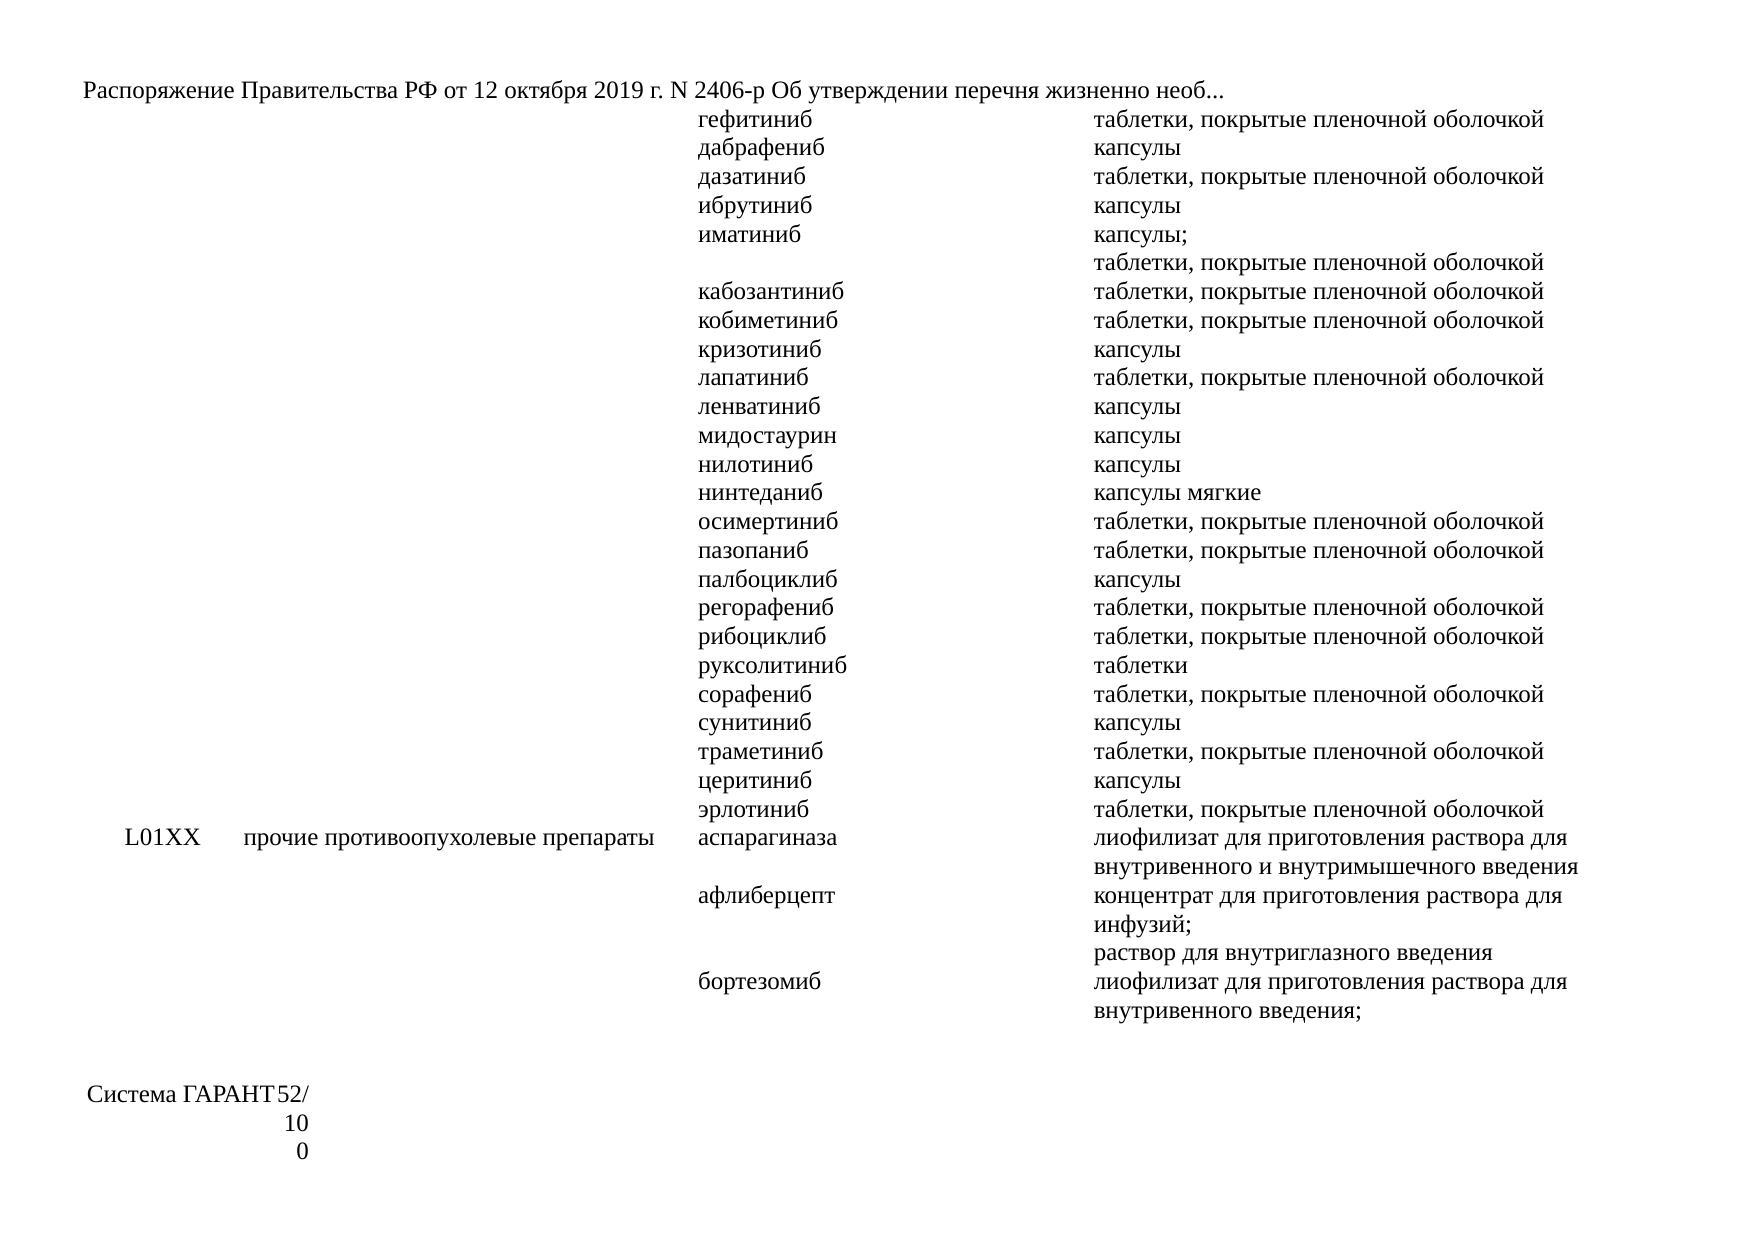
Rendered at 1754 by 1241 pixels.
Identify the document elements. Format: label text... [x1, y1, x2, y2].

table_cell [242, 564, 697, 592]
table_cell [242, 334, 697, 362]
table_cell таблетки, покрытые пленочной оболочкой [1093, 363, 1659, 391]
table_cell [242, 506, 697, 535]
table_cell [242, 104, 697, 132]
table_cell [242, 966, 697, 1052]
table_cell таблетки, покрытые пленочной оболочкой [1093, 161, 1659, 190]
table_cell [83, 133, 242, 161]
table_cell капсулы [1093, 334, 1659, 362]
table_cell [83, 736, 242, 765]
table_cell [83, 305, 242, 334]
table_cell рибоциклиб [697, 621, 1092, 650]
table_cell таблетки, покрытые пленочной оболочкой [1093, 535, 1659, 564]
table_cell капсулы [1093, 133, 1659, 161]
table_cell [83, 334, 242, 362]
table_cell палбоциклиб [697, 564, 1092, 592]
table_cell [242, 420, 697, 449]
table_cell траметиниб [697, 736, 1092, 765]
table_cell пазопаниб [697, 535, 1092, 564]
table_cell капсулы; таблетки, покрытые пленочной оболочкой [1093, 219, 1659, 276]
table_cell [242, 276, 697, 305]
table_cell [242, 621, 697, 650]
table_cell лапатиниб [697, 363, 1092, 391]
table_cell сорафениб [697, 679, 1092, 707]
table_cell ибрутиниб [697, 190, 1092, 219]
table_cell капсулы [1093, 708, 1659, 736]
table_cell иматиниб [697, 219, 1092, 276]
table_cell кабозантиниб [697, 276, 1092, 305]
table_cell [83, 679, 242, 707]
table_cell кобиметиниб [697, 305, 1092, 334]
table_cell [83, 219, 242, 276]
table_cell [83, 966, 242, 1052]
table_cell таблетки, покрытые пленочной оболочкой [1093, 794, 1659, 822]
table_cell таблетки, покрытые пленочной оболочкой [1093, 276, 1659, 305]
table_cell [83, 391, 242, 420]
table_cell [83, 535, 242, 564]
table_cell [242, 794, 697, 822]
table_cell регорафениб [697, 593, 1092, 621]
table_cell [242, 679, 697, 707]
table_cell капсулы [1093, 190, 1659, 219]
table_cell таблетки, покрытые пленочной оболочкой [1093, 305, 1659, 334]
table_cell капсулы [1093, 420, 1659, 449]
table_cell [83, 650, 242, 679]
table_cell концентрат для приготовления раствора для инфузий; раствор для внутриглазного введения [1093, 880, 1659, 966]
table_cell таблетки, покрытые пленочной оболочкой [1093, 736, 1659, 765]
table_cell таблетки, покрытые пленочной оболочкой [1093, 593, 1659, 621]
table_cell капсулы [1093, 391, 1659, 420]
table_cell [242, 219, 697, 276]
table_cell мидостаурин [697, 420, 1092, 449]
table_cell афлиберцепт [697, 880, 1092, 966]
table_cell дабрафениб [697, 133, 1092, 161]
table_cell [83, 190, 242, 219]
table_cell [242, 449, 697, 477]
table_cell [242, 736, 697, 765]
table_cell [83, 363, 242, 391]
table_cell капсулы [1093, 564, 1659, 592]
table_cell кризотиниб [697, 334, 1092, 362]
table_cell капсулы [1093, 765, 1659, 794]
table_cell таблетки, покрытые пленочной оболочкой [1093, 104, 1659, 132]
table_cell осимертиниб [697, 506, 1092, 535]
table_cell [83, 794, 242, 822]
table_cell таблетки [1093, 650, 1659, 679]
table_cell [242, 650, 697, 679]
table_cell [242, 190, 697, 219]
table_cell [242, 391, 697, 420]
table_cell капсулы мягкие [1093, 478, 1659, 506]
table_cell эрлотиниб [697, 794, 1092, 822]
table_cell [83, 564, 242, 592]
table_cell таблетки, покрытые пленочной оболочкой [1093, 679, 1659, 707]
table_cell [242, 765, 697, 794]
table_cell прочие противоопухолевые препараты [242, 823, 697, 880]
table_cell лиофилизат для приготовления раствора для внутривенного введения; [1093, 966, 1659, 1052]
table_cell дазатиниб [697, 161, 1092, 190]
table_cell сунитиниб [697, 708, 1092, 736]
table_cell [242, 478, 697, 506]
table_cell [83, 593, 242, 621]
table_cell лиофилизат для приготовления раствора для внутривенного и внутримышечного введения [1093, 823, 1659, 880]
table_cell [242, 363, 697, 391]
table_cell [83, 506, 242, 535]
table_cell [83, 161, 242, 190]
table_cell нинтеданиб [697, 478, 1092, 506]
table_cell капсулы [1093, 449, 1659, 477]
table_cell [242, 133, 697, 161]
table_cell нилотиниб [697, 449, 1092, 477]
table_cell [83, 621, 242, 650]
table_cell [83, 880, 242, 966]
table_cell L01XX [83, 823, 242, 880]
table_cell таблетки, покрытые пленочной оболочкой [1093, 621, 1659, 650]
table_cell церитиниб [697, 765, 1092, 794]
table_cell гефитиниб [697, 104, 1092, 132]
table_cell аспарагиназа [697, 823, 1092, 880]
table_cell [83, 765, 242, 794]
table_cell [242, 305, 697, 334]
table_cell [83, 478, 242, 506]
table_cell [83, 449, 242, 477]
table_cell [242, 593, 697, 621]
table_cell [242, 535, 697, 564]
table_cell [242, 161, 697, 190]
table_cell [242, 708, 697, 736]
table_cell руксолитиниб [697, 650, 1092, 679]
table_cell таблетки, покрытые пленочной оболочкой [1093, 506, 1659, 535]
table_cell [242, 880, 697, 966]
table_cell бортезомиб [697, 966, 1092, 1052]
table_cell [83, 104, 242, 132]
table_cell [83, 420, 242, 449]
table_cell ленватиниб [697, 391, 1092, 420]
table_cell [83, 276, 242, 305]
table_cell [83, 708, 242, 736]
